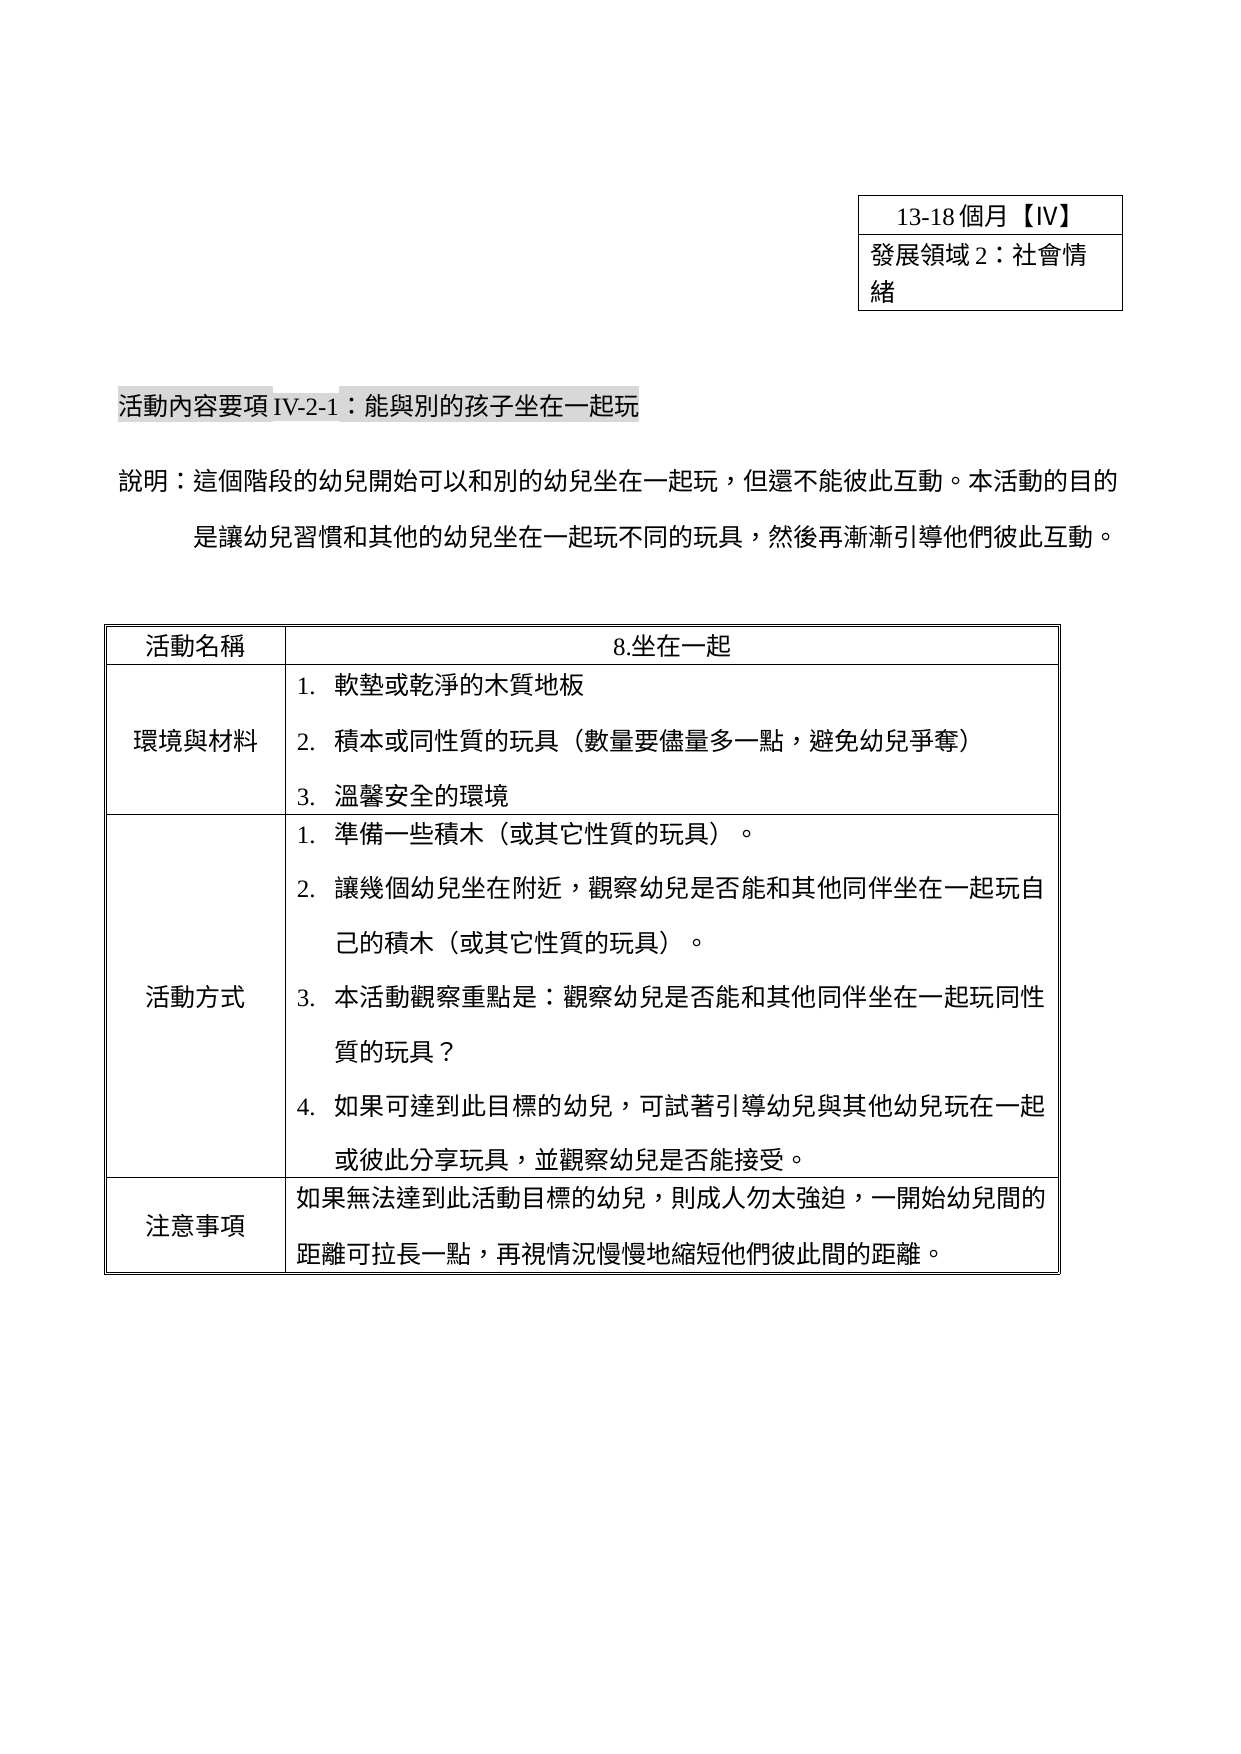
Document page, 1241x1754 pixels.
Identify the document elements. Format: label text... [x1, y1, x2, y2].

table_cell 發展領域2：社會情緒 [859, 235, 1122, 309]
table_header 13-18個月【Ⅳ】 [859, 196, 1122, 233]
text 活動內容要項IV-2-1：能與別的孩子坐在一起玩 [118, 386, 1122, 423]
table_cell 準備一些積木（或其它性質的玩具）。 讓幾個幼兒坐在附近，觀察幼兒是否能和其他同伴坐在一起玩自己的積木（或其它性質的玩具）。 本活動觀察重點是：觀察幼兒是否能和其他同伴坐在一起玩同性質的玩具？ 如果可達到此目標的幼兒，可試著引導幼兒與其他幼兒玩在一起或彼此分享玩具，並觀察幼兒是否能接受。 [286, 815, 1058, 1177]
table_cell 如果無法達到此活動目標的幼兒，則成人勿太強迫，一開始幼兒間的距離可拉長一點，再視情況慢慢地縮短他們彼此間的距離。 [286, 1178, 1058, 1272]
table_header 活動名稱 [107, 627, 285, 664]
table_cell 活動方式 [107, 815, 285, 1177]
table_cell 環境與材料 [107, 665, 285, 813]
table_header 8.坐在一起 [286, 627, 1058, 664]
table_cell 注意事項 [107, 1178, 285, 1272]
text 說明：這個階段的幼兒開始可以和別的幼兒坐在一起玩，但還不能彼此互動。本活動的目的是讓幼兒習慣和其他的幼兒坐在一起玩不同的玩具，然後再漸漸引導他們彼此互動。 [118, 461, 1122, 554]
table_cell 軟墊或乾淨的木質地板 積本或同性質的玩具（數量要儘量多一點，避免幼兒爭奪） 溫馨安全的環境 [286, 665, 1058, 813]
